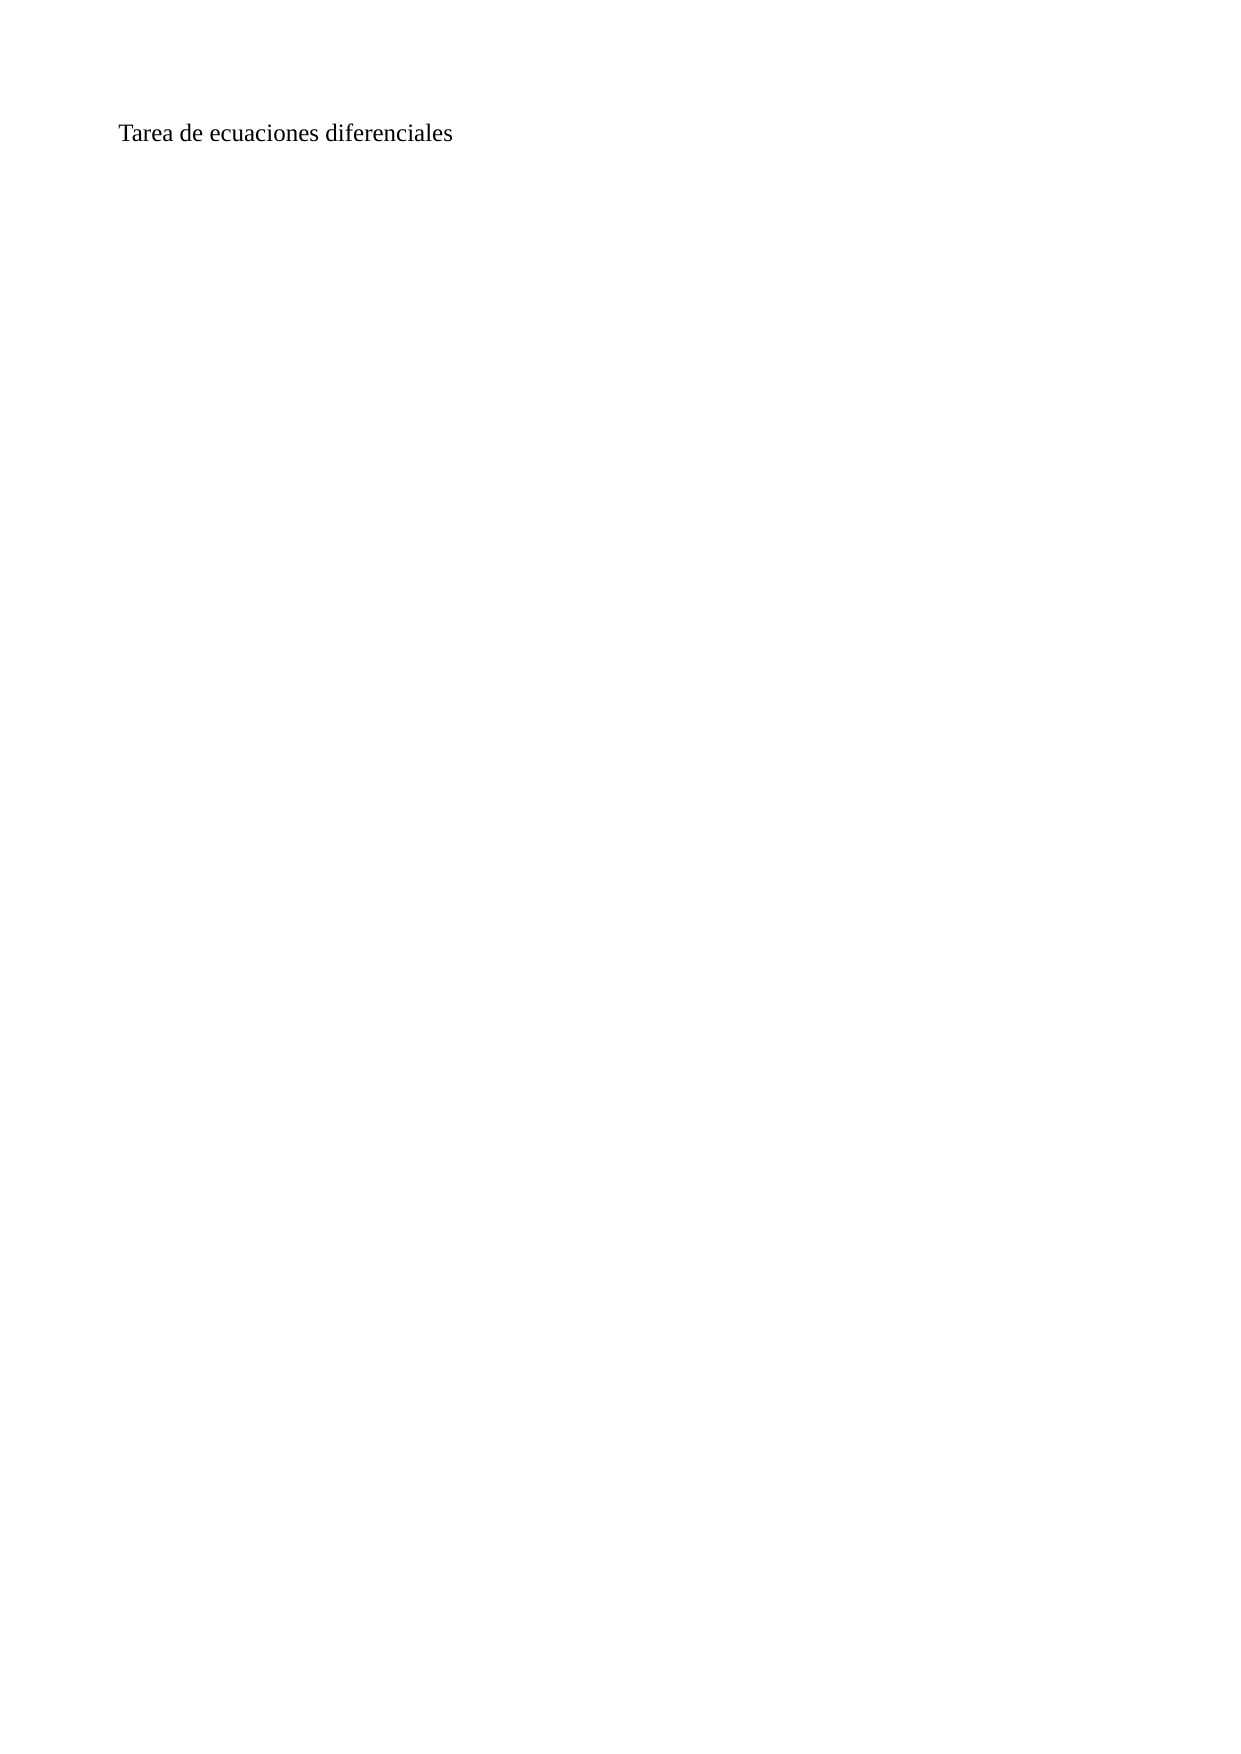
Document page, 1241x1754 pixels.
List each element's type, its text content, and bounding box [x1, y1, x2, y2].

text Tarea de ecuaciones diferenciales [118, 118, 1122, 147]
